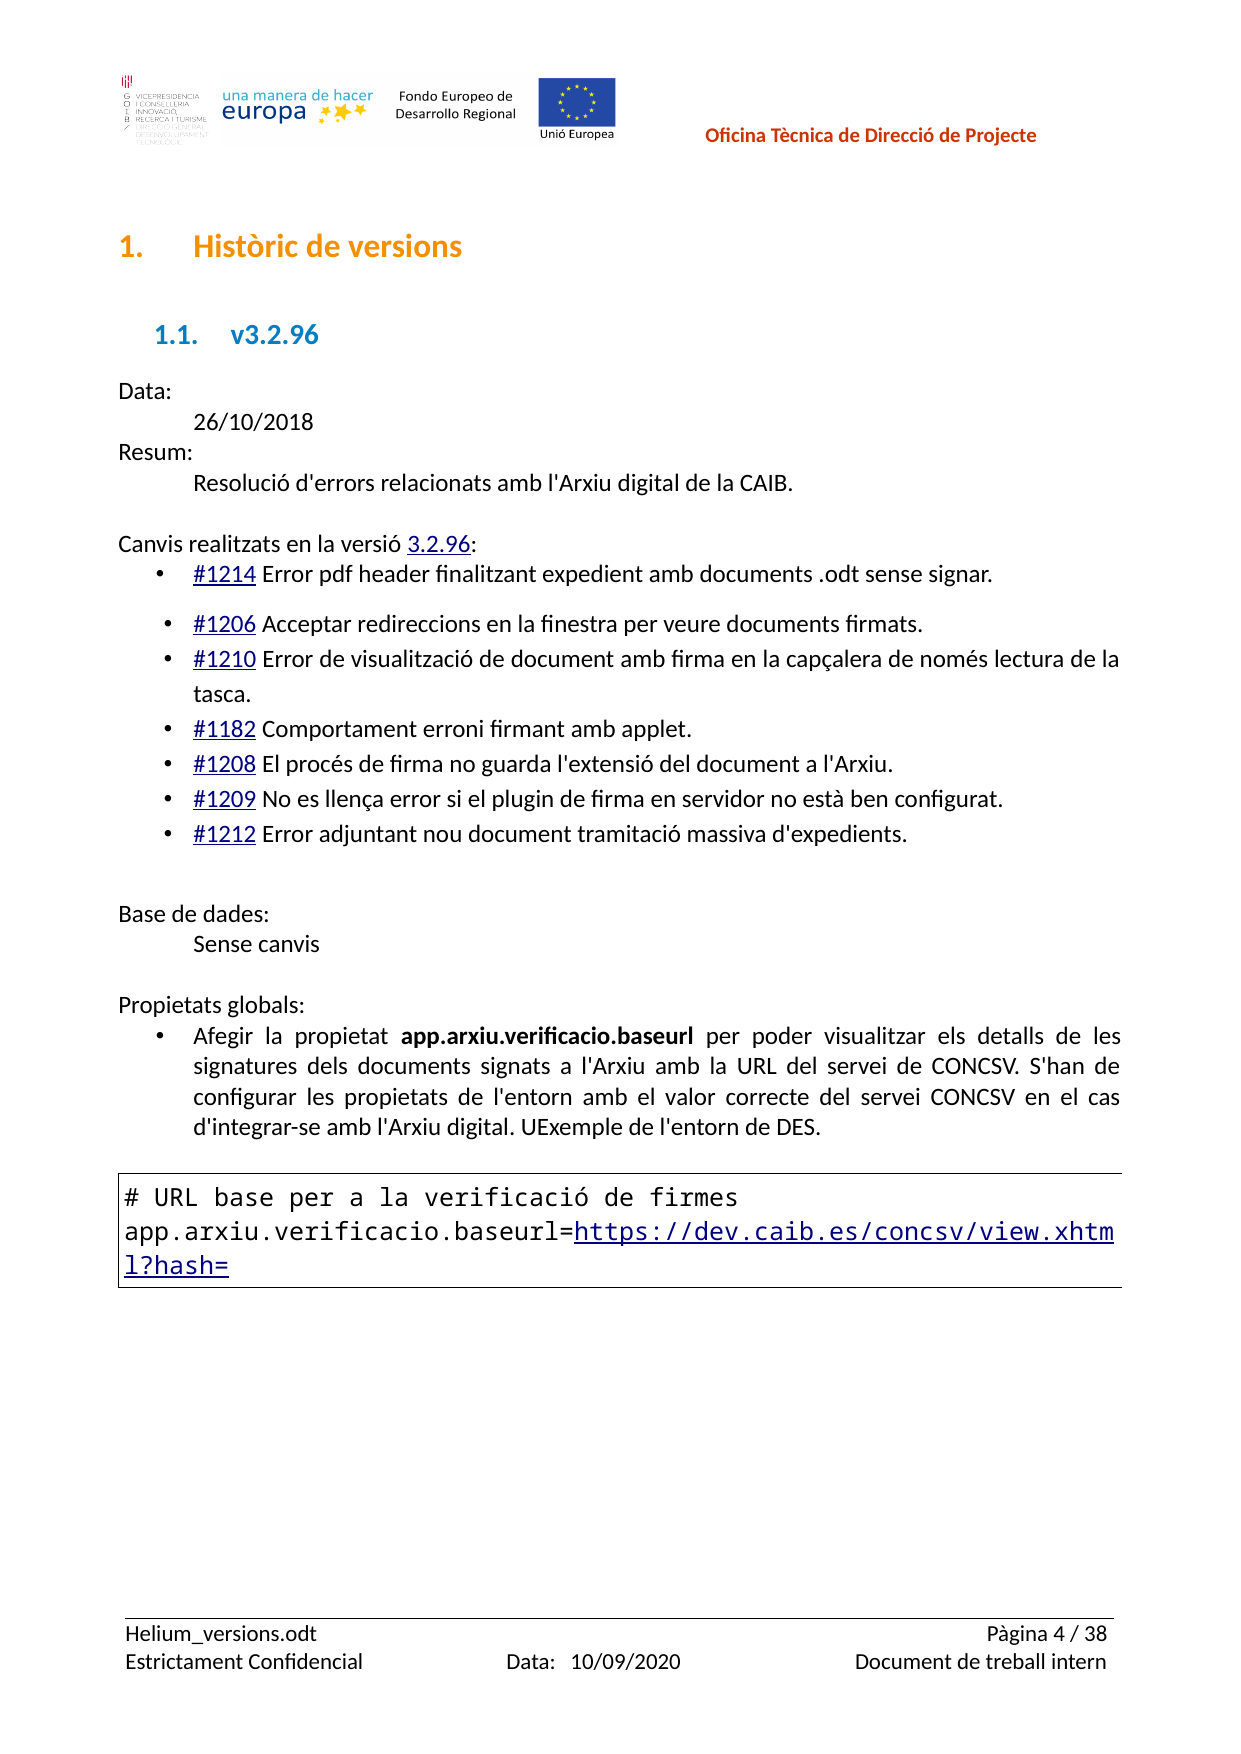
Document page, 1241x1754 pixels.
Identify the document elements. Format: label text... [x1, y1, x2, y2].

list #1214 Error pdf header finalitzant expedient amb documents .odt sense signar. [156, 558, 1122, 589]
text Resolució d'errors relacionats amb l'Arxiu digital de la CAIB. [118, 467, 1122, 497]
text Base de dades: [118, 898, 1122, 928]
list #1206 Acceptar redireccions en la finestra per veure documents firmats. [164, 608, 1122, 638]
subtitle v3.2.96 [153, 316, 1122, 351]
list #1182 Comportament erroni firmant amb applet. [164, 713, 1122, 743]
text Sense canvis [118, 928, 1122, 959]
text Canvis realitzats en la versió 3.2.96: [118, 528, 1122, 558]
table_header # URL base per a la verificació de firmes app.arxiu.verificacio.baseurl=https://dev.caib.es/concsv/view.xhtml?hash= [119, 1174, 1122, 1287]
text Resum: [118, 436, 1122, 467]
picture [219, 73, 621, 147]
subtitle Històric de versions [118, 225, 1122, 266]
list #1208 El procés de firma no guarda l'extensió del document a l'Arxiu. [164, 748, 1122, 778]
list #1212 Error adjuntant nou document tramitació massiva d'expedients. [164, 818, 1122, 848]
text 26/10/2018 [118, 406, 1122, 436]
text Data: [118, 375, 1122, 406]
picture [118, 73, 213, 147]
list #1210 Error de visualització de document amb firma en la capçalera de només lectura de la tasca. [164, 643, 1122, 708]
list Afegir la propietat app.arxiu.verificacio.baseurl per poder visualitzar els detalls de les signatures dels documents signats a l'Arxiu amb la URL del servei de CONCSV. S'han de configurar les propietats de l'entorn amb el valor correcte del servei CONCSV en el cas d'integrar-se amb l'Arxiu digital. UExemple de l'entorn de DES. [156, 1020, 1122, 1142]
list #1209 No es llença error si el plugin de firma en servidor no està ben configurat. [164, 783, 1122, 813]
text Propietats globals: [118, 989, 1122, 1020]
